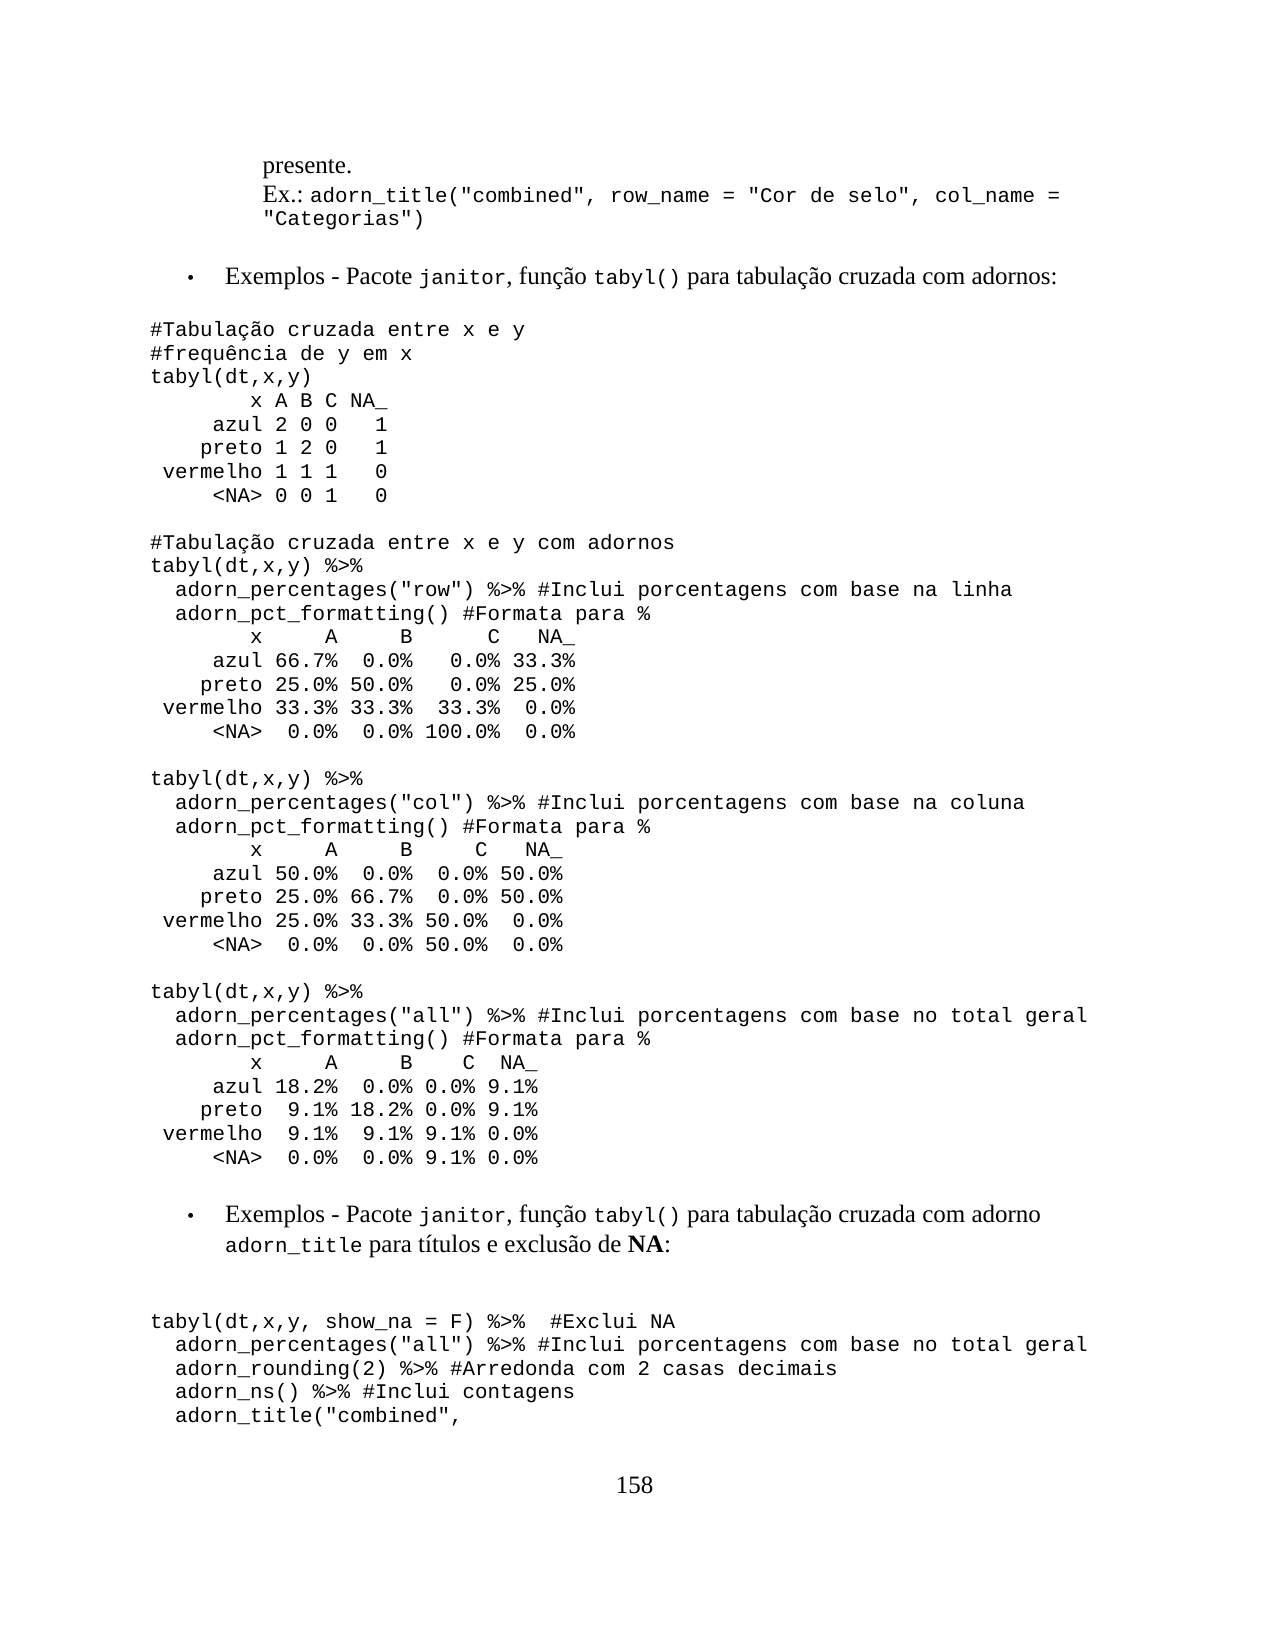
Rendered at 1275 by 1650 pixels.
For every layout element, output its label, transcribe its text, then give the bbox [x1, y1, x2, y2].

text vermelho 1 1 1 0 [150, 461, 1125, 484]
text <NA> 0.0% 0.0% 100.0% 0.0% [150, 721, 1125, 745]
text x A B C NA_ [150, 1052, 1125, 1076]
text tabyl(dt,x,y) [150, 366, 1125, 390]
text adorn_ns() %>% #Inclui contagens [150, 1382, 1125, 1405]
text adorn_pct_formatting() #Formata para % [150, 603, 1125, 626]
text preto 25.0% 66.7% 0.0% 50.0% [150, 887, 1125, 910]
text tabyl(dt,x,y) %>% [150, 981, 1125, 1005]
text #frequência de y em x [150, 343, 1125, 366]
text x A B C NA_ [150, 839, 1125, 863]
list Exemplos - Pacote janitor, função tabyl() para tabulação cruzada com adorno adorn_title para títulos e exclusão de NA: [187, 1199, 1125, 1287]
text tabyl(dt,x,y) %>% [150, 768, 1125, 792]
text #Tabulação cruzada entre x e y com adornos [150, 532, 1125, 556]
text tabyl(dt,x,y) %>% [150, 556, 1125, 579]
text azul 66.7% 0.0% 0.0% 33.3% [150, 650, 1125, 674]
text vermelho 25.0% 33.3% 50.0% 0.0% [150, 910, 1125, 934]
text adorn_pct_formatting() #Formata para % [150, 1028, 1125, 1052]
text tabyl(dt,x,y, show_na = F) %>% #Exclui NA [150, 1311, 1125, 1334]
text x A B C NA_ [150, 390, 1125, 414]
text preto 1 2 0 1 [150, 437, 1125, 461]
text azul 2 0 0 1 [150, 414, 1125, 437]
text preto 9.1% 18.2% 0.0% 9.1% [150, 1099, 1125, 1123]
text <NA> 0.0% 0.0% 50.0% 0.0% [150, 934, 1125, 957]
list Exemplos - Pacote janitor, função tabyl() para tabulação cruzada com adornos: [187, 261, 1125, 319]
list presente. Ex.: adorn_title("combined", row_name = "Cor de selo", col_name = "Categorias") [225, 150, 1125, 232]
text adorn_pct_formatting() #Formata para % [150, 816, 1125, 839]
text vermelho 33.3% 33.3% 33.3% 0.0% [150, 697, 1125, 721]
text adorn_title("combined", [150, 1405, 1125, 1429]
text adorn_percentages("col") %>% #Inclui porcentagens com base na coluna [150, 792, 1125, 816]
text preto 25.0% 50.0% 0.0% 25.0% [150, 674, 1125, 697]
text vermelho 9.1% 9.1% 9.1% 0.0% [150, 1123, 1125, 1147]
text azul 50.0% 0.0% 0.0% 50.0% [150, 863, 1125, 887]
text adorn_percentages("all") %>% #Inclui porcentagens com base no total geral [150, 1005, 1125, 1028]
text <NA> 0 0 1 0 [150, 484, 1125, 508]
text <NA> 0.0% 0.0% 9.1% 0.0% [150, 1147, 1125, 1170]
text x A B C NA_ [150, 626, 1125, 650]
text #Tabulação cruzada entre x e y [150, 319, 1125, 343]
text azul 18.2% 0.0% 0.0% 9.1% [150, 1076, 1125, 1099]
text adorn_rounding(2) %>% #Arredonda com 2 casas decimais [150, 1358, 1125, 1382]
text adorn_percentages("all") %>% #Inclui porcentagens com base no total geral [150, 1334, 1125, 1358]
text adorn_percentages("row") %>% #Inclui porcentagens com base na linha [150, 579, 1125, 603]
